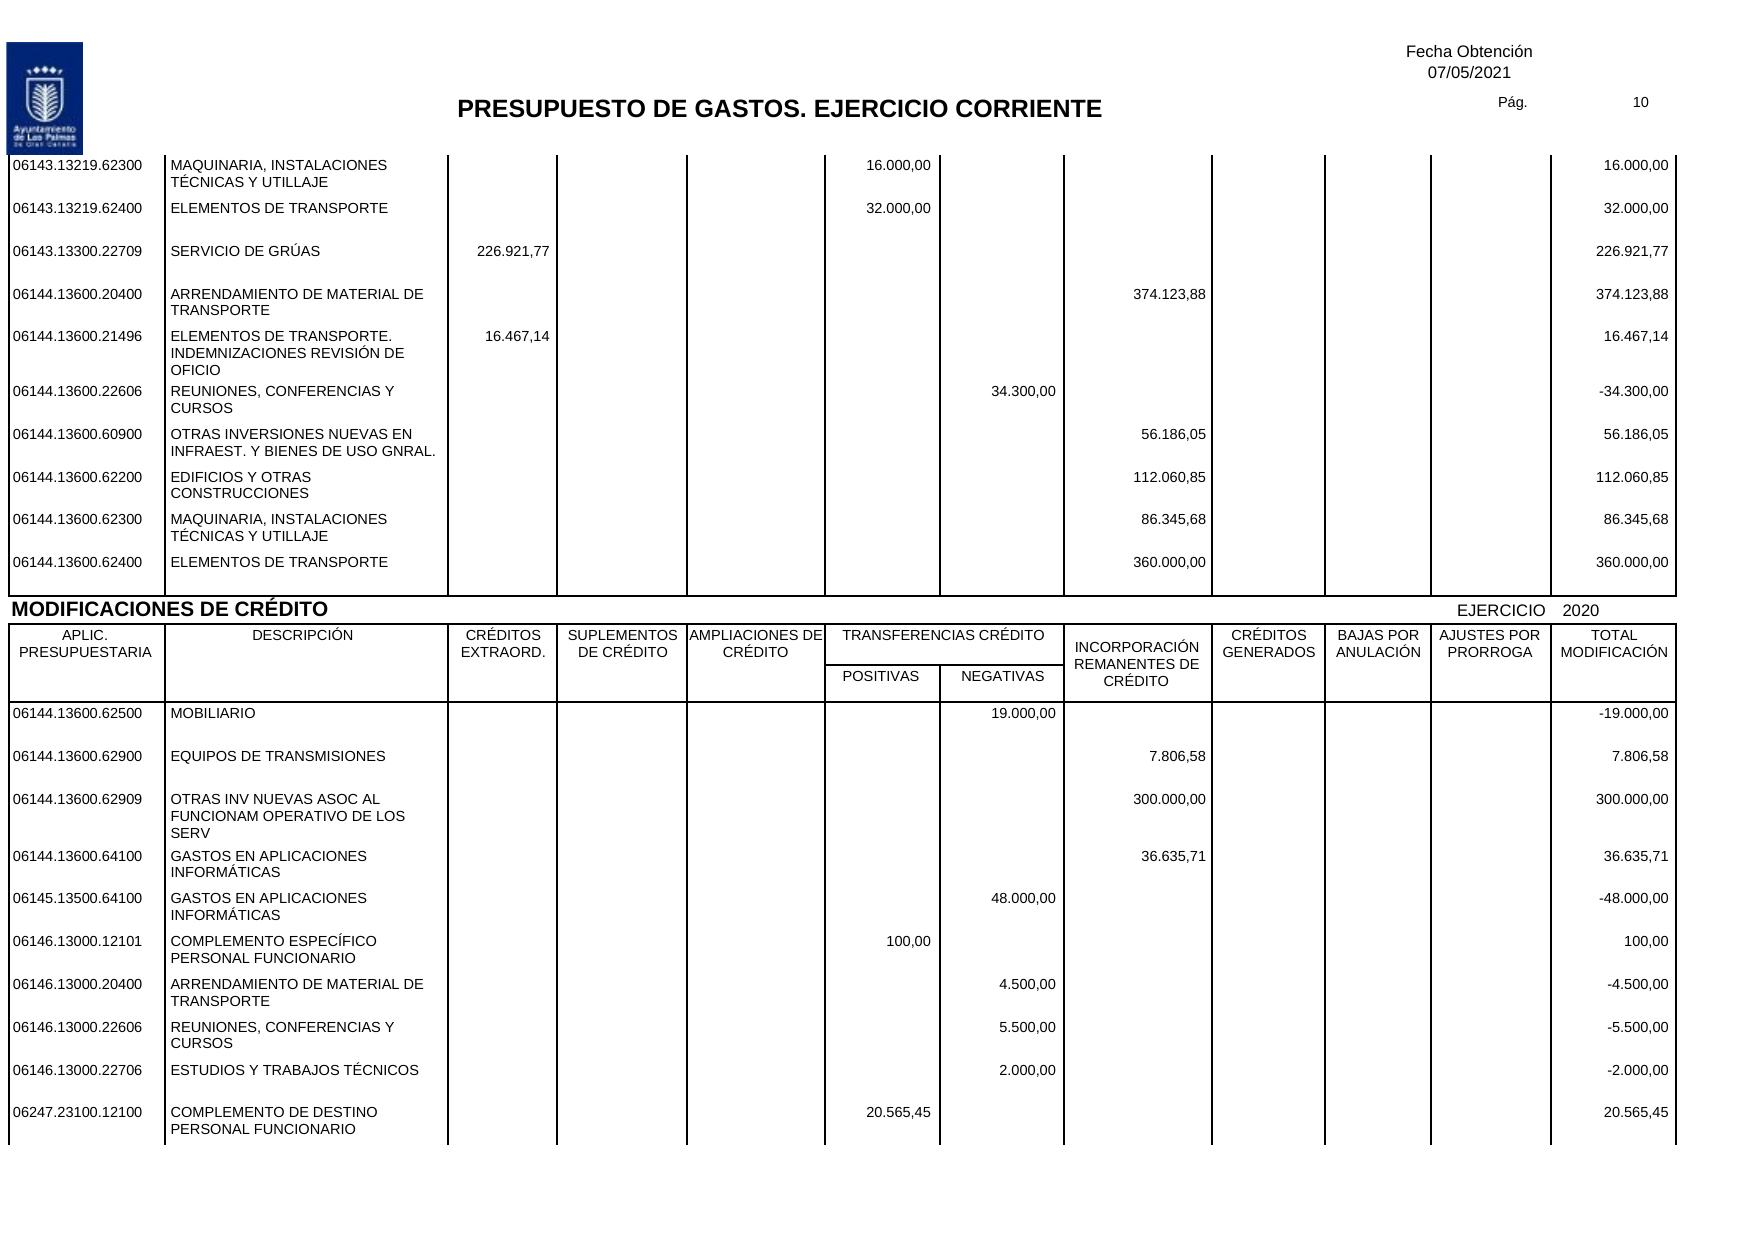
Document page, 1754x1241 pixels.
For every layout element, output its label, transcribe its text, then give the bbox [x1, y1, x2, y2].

table_cell [1432, 845, 1550, 888]
table_cell 7.806,58 [1065, 746, 1211, 789]
table_cell [1432, 888, 1550, 931]
table_cell [688, 1059, 824, 1102]
table_cell [1326, 974, 1430, 1016]
table_cell [449, 888, 556, 931]
table_cell [558, 552, 686, 594]
table_cell [941, 423, 1063, 466]
table_header TRANSFERENCIAS CRÉDITO [826, 625, 1063, 663]
table_cell [1326, 1016, 1430, 1059]
table_cell [1213, 789, 1324, 845]
table_cell [826, 283, 939, 326]
table_cell 100,00 [826, 931, 939, 973]
table_cell [1065, 931, 1211, 973]
table_cell [826, 845, 939, 888]
table_cell [688, 423, 824, 466]
table_cell [826, 326, 939, 380]
table_cell [941, 931, 1063, 973]
table_cell [449, 509, 556, 552]
table_cell [558, 423, 686, 466]
table_cell [1326, 845, 1430, 888]
table_cell 16.000,00 [826, 155, 939, 197]
table_cell [1065, 1016, 1211, 1059]
text MODIFICACIONES DE CRÉDITO EJERCICIO 2020 [11, 597, 1601, 621]
table_cell [1213, 746, 1324, 789]
table_cell [688, 703, 824, 746]
table_cell [1213, 1016, 1324, 1059]
table_cell 06144.13600.62500 [10, 703, 164, 746]
table_cell [1432, 326, 1550, 380]
table_cell [449, 380, 556, 423]
table_cell [1326, 283, 1430, 326]
table_header CRÉDITOS EXTRAORD. [449, 625, 556, 701]
table_cell [1213, 198, 1324, 240]
table_cell 06144.13600.62909 [10, 789, 164, 845]
table_cell [941, 466, 1063, 509]
table_cell 360.000,00 [1065, 552, 1211, 594]
table_header DESCRIPCIÓN [166, 625, 447, 701]
table_cell [941, 198, 1063, 240]
table_cell [826, 552, 939, 594]
table_header SUPLEMENTOS DE CRÉDITO [558, 625, 686, 701]
table_cell [688, 746, 824, 789]
table_cell [449, 789, 556, 845]
table_cell 06144.13600.20400 [10, 283, 164, 326]
table_cell [449, 283, 556, 326]
table_cell [688, 789, 824, 845]
table_cell GASTOS EN APLICACIONES INFORMÁTICAS [166, 888, 447, 931]
table_cell [826, 423, 939, 466]
table_cell [1326, 888, 1430, 931]
table_cell 06247.23100.12100 [10, 1102, 164, 1145]
table_cell [1213, 888, 1324, 931]
table_cell NEGATIVAS [941, 666, 1063, 701]
table_cell POSITIVAS [826, 666, 939, 701]
table_cell [1432, 423, 1550, 466]
table_cell 34.300,00 [941, 380, 1063, 423]
table_cell [1065, 240, 1211, 283]
table_cell [1326, 509, 1430, 552]
table_cell 20.565,45 [826, 1102, 939, 1145]
table_cell [1213, 703, 1324, 746]
table_cell [558, 326, 686, 380]
table_cell [558, 789, 686, 845]
table_cell 06144.13600.22606 [10, 380, 164, 423]
table_cell [1326, 1102, 1430, 1145]
table_cell MAQUINARIA, INSTALACIONES TÉCNICAS Y UTILLAJE [166, 509, 447, 552]
table_cell [688, 155, 824, 197]
table_cell ELEMENTOS DE TRANSPORTE. INDEMNIZACIONES REVISIÓN DE OFICIO [166, 326, 447, 380]
table_cell [1326, 703, 1430, 746]
table_cell 06143.13219.62300 [10, 155, 164, 197]
table_cell [558, 931, 686, 973]
table_cell -34.300,00 [1552, 380, 1675, 423]
table_cell 374.123,88 [1065, 283, 1211, 326]
table_cell [941, 746, 1063, 789]
table_cell [688, 888, 824, 931]
table_header BAJAS POR ANULACIÓN [1326, 625, 1430, 701]
table_cell [1326, 155, 1430, 197]
table_header TOTAL MODIFICACIÓN [1552, 625, 1675, 701]
table_cell [1432, 931, 1550, 973]
table_cell 5.500,00 [941, 1016, 1063, 1059]
table_cell 86.345,68 [1552, 509, 1675, 552]
table_cell [688, 845, 824, 888]
table_cell [941, 1102, 1063, 1145]
table_cell [1432, 283, 1550, 326]
table_cell REUNIONES, CONFERENCIAS Y CURSOS [166, 380, 447, 423]
table_cell [826, 1059, 939, 1102]
table_cell [449, 974, 556, 1016]
table_cell [449, 155, 556, 197]
table_cell [826, 703, 939, 746]
table_cell [826, 240, 939, 283]
picture [6, 42, 83, 155]
table_cell 300.000,00 [1552, 789, 1675, 845]
table_cell [1213, 845, 1324, 888]
table_cell 86.345,68 [1065, 509, 1211, 552]
table_cell GASTOS EN APLICACIONES INFORMÁTICAS [166, 845, 447, 888]
table_cell 06146.13000.22606 [10, 1016, 164, 1059]
table_cell [1213, 380, 1324, 423]
table_cell [1213, 283, 1324, 326]
table_cell 06144.13600.64100 [10, 845, 164, 888]
table_cell [558, 283, 686, 326]
table_cell MAQUINARIA, INSTALACIONES TÉCNICAS Y UTILLAJE [166, 155, 447, 197]
table_cell [1065, 380, 1211, 423]
table_cell -2.000,00 [1552, 1059, 1675, 1102]
table_cell [1213, 552, 1324, 594]
table_cell [558, 380, 686, 423]
table_cell COMPLEMENTO ESPECÍFICO PERSONAL FUNCIONARIO [166, 931, 447, 973]
table_cell [688, 240, 824, 283]
table_cell [688, 552, 824, 594]
table_cell 06144.13600.62900 [10, 746, 164, 789]
table_cell SERVICIO DE GRÚAS [166, 240, 447, 283]
table_cell 374.123,88 [1552, 283, 1675, 326]
table_cell 226.921,77 [449, 240, 556, 283]
table_cell [1065, 326, 1211, 380]
table_cell ARRENDAMIENTO DE MATERIAL DE TRANSPORTE [166, 283, 447, 326]
table_cell [1213, 1102, 1324, 1145]
table_cell 16.467,14 [449, 326, 556, 380]
table_cell ESTUDIOS Y TRABAJOS TÉCNICOS [166, 1059, 447, 1102]
table_cell [688, 931, 824, 973]
table_cell [1213, 240, 1324, 283]
table_cell [1432, 1059, 1550, 1102]
table_cell [941, 326, 1063, 380]
table_header APLIC. PRESUPUESTARIA [10, 625, 164, 701]
table_cell 36.635,71 [1065, 845, 1211, 888]
table_cell [1213, 423, 1324, 466]
table_cell [1326, 380, 1430, 423]
table_cell 06143.13300.22709 [10, 240, 164, 283]
table_cell [826, 509, 939, 552]
table_cell [826, 888, 939, 931]
table_cell [688, 509, 824, 552]
table_cell [1065, 198, 1211, 240]
table_cell REUNIONES, CONFERENCIAS Y CURSOS [166, 1016, 447, 1059]
table_cell [1432, 789, 1550, 845]
table_cell EDIFICIOS Y OTRAS CONSTRUCCIONES [166, 466, 447, 509]
table_cell [1432, 466, 1550, 509]
table_cell 06146.13000.12101 [10, 931, 164, 973]
table_cell 06145.13500.64100 [10, 888, 164, 931]
table_cell [558, 155, 686, 197]
table_cell [558, 198, 686, 240]
table_header INCORPORACIÓN REMANENTES DE CRÉDITO [1065, 625, 1211, 701]
table_cell 06144.13600.60900 [10, 423, 164, 466]
table_cell [1432, 974, 1550, 1016]
table_cell [688, 466, 824, 509]
table_cell [1326, 466, 1430, 509]
table_cell [1326, 931, 1430, 973]
table_cell ARRENDAMIENTO DE MATERIAL DE TRANSPORTE [166, 974, 447, 1016]
table_cell [941, 155, 1063, 197]
table_cell 360.000,00 [1552, 552, 1675, 594]
table_cell [1065, 974, 1211, 1016]
table_header CRÉDITOS GENERADOS [1213, 625, 1324, 701]
table_cell [449, 931, 556, 973]
table_cell [1432, 1016, 1550, 1059]
table_cell [941, 509, 1063, 552]
table_cell [1213, 509, 1324, 552]
table_cell [558, 845, 686, 888]
table_cell [688, 974, 824, 1016]
table_cell 112.060,85 [1065, 466, 1211, 509]
table_cell 48.000,00 [941, 888, 1063, 931]
table_cell [449, 552, 556, 594]
table_cell 06146.13000.20400 [10, 974, 164, 1016]
table_cell 56.186,05 [1552, 423, 1675, 466]
table_cell 112.060,85 [1552, 466, 1675, 509]
table_cell [1432, 703, 1550, 746]
table_cell [449, 746, 556, 789]
table_cell -19.000,00 [1552, 703, 1675, 746]
table_cell [688, 326, 824, 380]
table_cell 4.500,00 [941, 974, 1063, 1016]
table_cell [1326, 1059, 1430, 1102]
table_cell [826, 1016, 939, 1059]
table_cell [1326, 423, 1430, 466]
table_cell [1065, 888, 1211, 931]
table_cell 06143.13219.62400 [10, 198, 164, 240]
table_cell 06144.13600.62200 [10, 466, 164, 509]
table_cell ELEMENTOS DE TRANSPORTE [166, 198, 447, 240]
table_cell [688, 283, 824, 326]
table_cell 16.467,14 [1552, 326, 1675, 380]
table_cell [449, 703, 556, 746]
table_cell 06144.13600.62300 [10, 509, 164, 552]
table_cell [558, 888, 686, 931]
table_cell [1432, 552, 1550, 594]
table_cell [558, 974, 686, 1016]
table_cell [1432, 198, 1550, 240]
table_cell [826, 466, 939, 509]
table_cell 226.921,77 [1552, 240, 1675, 283]
table_cell [941, 283, 1063, 326]
table_cell [688, 380, 824, 423]
table_cell EQUIPOS DE TRANSMISIONES [166, 746, 447, 789]
table_cell [688, 198, 824, 240]
table_cell 06146.13000.22706 [10, 1059, 164, 1102]
table_cell [558, 1059, 686, 1102]
table_header AMPLIACIONES DE CRÉDITO [688, 625, 824, 701]
table_cell [826, 789, 939, 845]
table_cell [1065, 1059, 1211, 1102]
table_cell [1213, 326, 1324, 380]
table_cell [1432, 509, 1550, 552]
table_cell [1432, 1102, 1550, 1145]
table_cell [558, 746, 686, 789]
table_cell 20.565,45 [1552, 1102, 1675, 1145]
table_cell [1065, 155, 1211, 197]
table_cell [1065, 1102, 1211, 1145]
table_cell [1432, 155, 1550, 197]
table_cell ELEMENTOS DE TRANSPORTE [166, 552, 447, 594]
table_cell [1213, 155, 1324, 197]
table_cell -48.000,00 [1552, 888, 1675, 931]
table_cell COMPLEMENTO DE DESTINO PERSONAL FUNCIONARIO [166, 1102, 447, 1145]
table_cell 32.000,00 [1552, 198, 1675, 240]
table_cell [449, 423, 556, 466]
table_cell [1213, 466, 1324, 509]
table_cell 06144.13600.62400 [10, 552, 164, 594]
table_cell [826, 380, 939, 423]
table_cell [1432, 746, 1550, 789]
table_cell -4.500,00 [1552, 974, 1675, 1016]
table_cell [449, 845, 556, 888]
table_cell [1432, 240, 1550, 283]
table_cell 7.806,58 [1552, 746, 1675, 789]
table_cell [1326, 326, 1430, 380]
table_cell 19.000,00 [941, 703, 1063, 746]
table_cell [1065, 703, 1211, 746]
table_cell [688, 1102, 824, 1145]
table_cell OTRAS INVERSIONES NUEVAS EN INFRAEST. Y BIENES DE USO GNRAL. [166, 423, 447, 466]
table_cell [688, 1016, 824, 1059]
table_cell 06144.13600.21496 [10, 326, 164, 380]
table_cell [941, 845, 1063, 888]
table_cell [1326, 552, 1430, 594]
table_cell [1326, 240, 1430, 283]
table_cell [1213, 1059, 1324, 1102]
table_cell [1326, 198, 1430, 240]
table_cell 56.186,05 [1065, 423, 1211, 466]
table_cell [558, 240, 686, 283]
table_cell [449, 198, 556, 240]
table_cell [449, 1059, 556, 1102]
table_cell 300.000,00 [1065, 789, 1211, 845]
table_cell [826, 746, 939, 789]
table_cell MOBILIARIO [166, 703, 447, 746]
table_cell [1432, 380, 1550, 423]
table_cell [1326, 789, 1430, 845]
table_cell [558, 466, 686, 509]
table_cell -5.500,00 [1552, 1016, 1675, 1059]
table_cell [558, 509, 686, 552]
table_cell [449, 1102, 556, 1145]
table_cell [558, 1102, 686, 1145]
table_cell [826, 974, 939, 1016]
table_cell [941, 552, 1063, 594]
table_cell [1213, 931, 1324, 973]
table_cell 16.000,00 [1552, 155, 1675, 197]
table_cell [449, 1016, 556, 1059]
table_cell [558, 703, 686, 746]
table_cell [1213, 974, 1324, 1016]
table_cell [941, 789, 1063, 845]
table_cell 100,00 [1552, 931, 1675, 973]
table_header AJUSTES POR PRORROGA [1432, 625, 1550, 701]
table_cell [941, 240, 1063, 283]
table_cell [558, 1016, 686, 1059]
table_cell OTRAS INV NUEVAS ASOC AL FUNCIONAM OPERATIVO DE LOS SERV [166, 789, 447, 845]
table_cell 36.635,71 [1552, 845, 1675, 888]
table_cell 32.000,00 [826, 198, 939, 240]
table_cell 2.000,00 [941, 1059, 1063, 1102]
table_cell [1326, 746, 1430, 789]
table_cell [449, 466, 556, 509]
